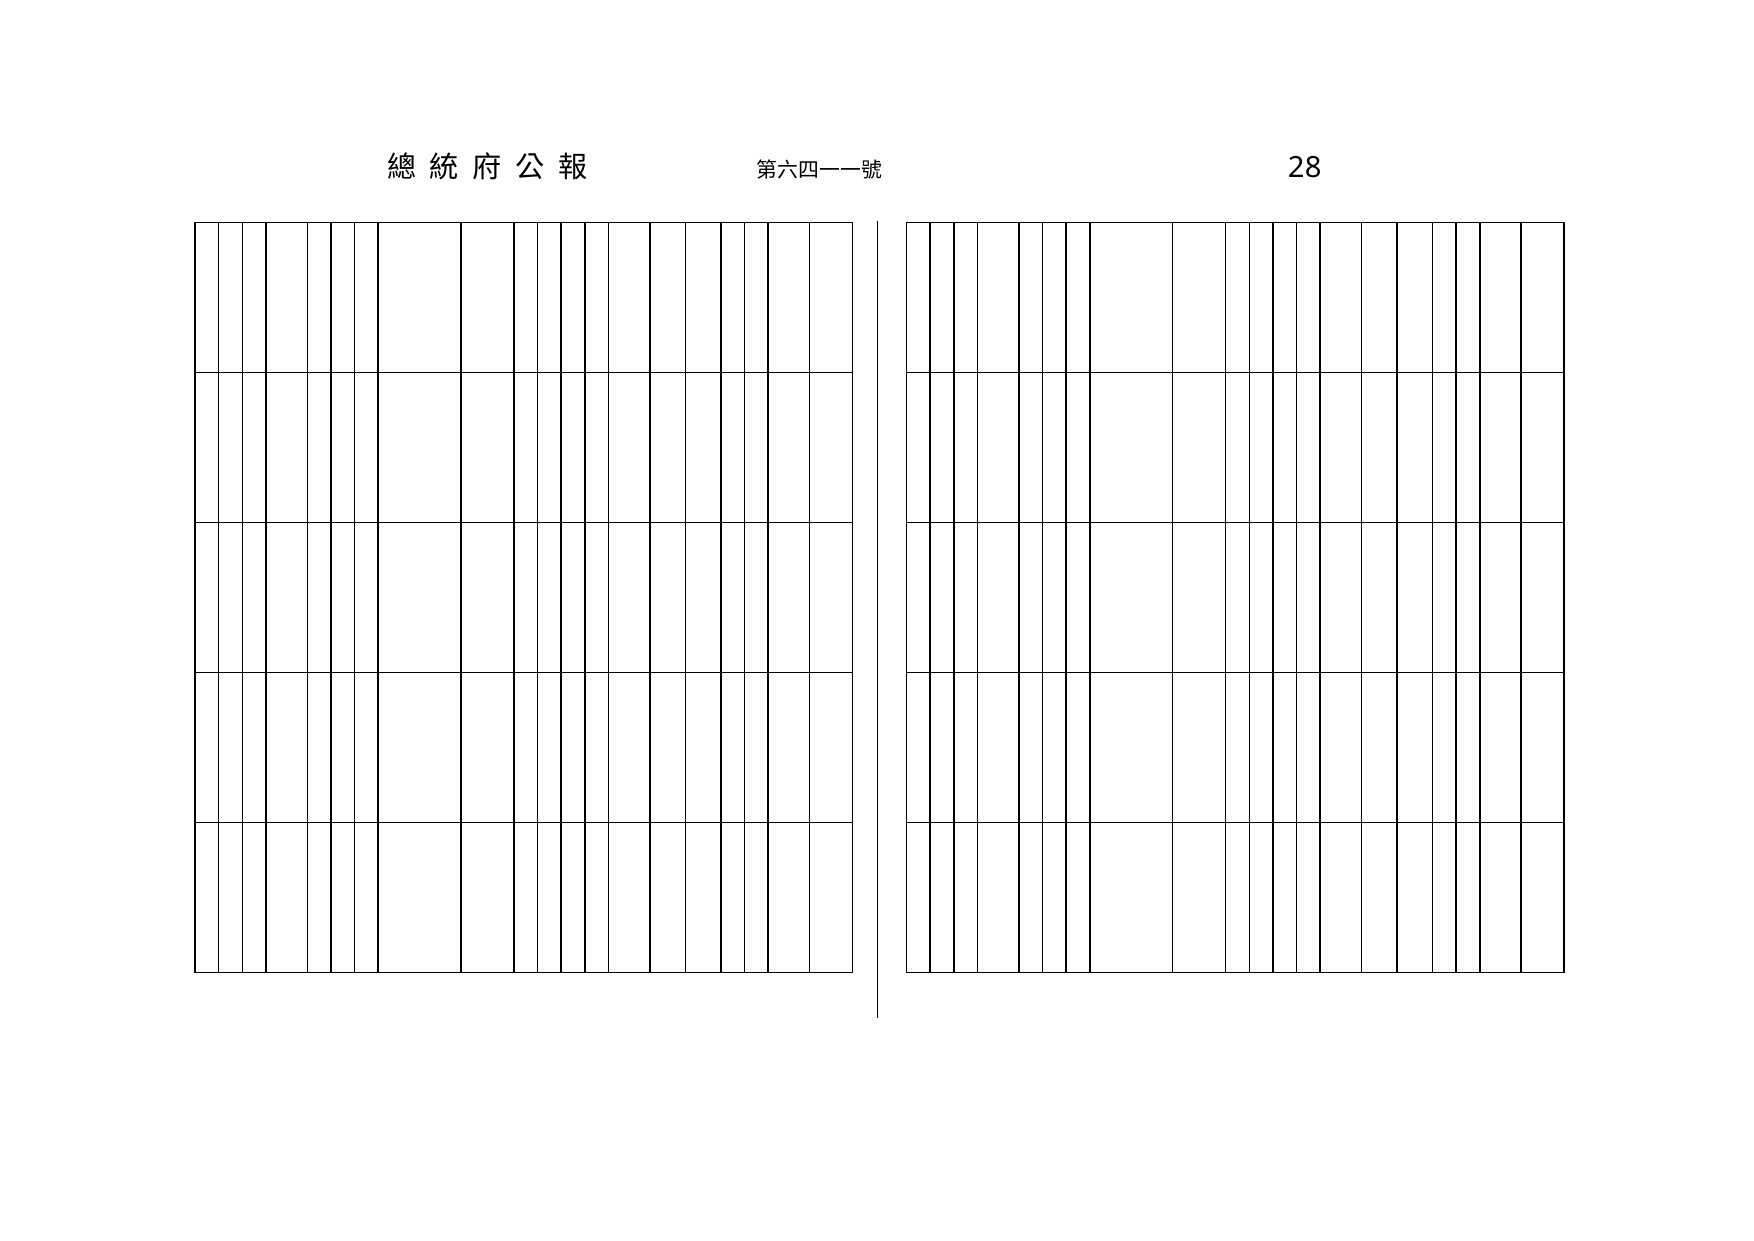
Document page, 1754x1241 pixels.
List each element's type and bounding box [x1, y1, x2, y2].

table_cell [745, 223, 767, 372]
table_cell [1457, 673, 1479, 822]
table_cell [769, 523, 809, 672]
table_cell [462, 373, 513, 522]
table_cell [769, 823, 809, 972]
table_cell [686, 373, 720, 522]
table_cell [1457, 823, 1479, 972]
table_cell [722, 523, 744, 672]
table_cell [1321, 523, 1361, 672]
table_cell [355, 373, 377, 522]
table_cell [810, 823, 852, 972]
table_cell [308, 523, 330, 672]
table_cell [586, 823, 608, 972]
table_cell [1250, 673, 1272, 822]
table_cell [196, 673, 218, 822]
table_cell [931, 523, 953, 672]
table_cell [1226, 223, 1249, 372]
table_cell [1321, 373, 1361, 522]
table_cell [379, 673, 460, 822]
table_cell [1043, 223, 1065, 372]
table_cell [907, 373, 929, 522]
table_cell [1274, 523, 1296, 672]
table_cell [1522, 373, 1563, 522]
table_cell [978, 673, 1018, 822]
table_cell [1433, 223, 1455, 372]
table_cell [1020, 223, 1042, 372]
table_cell [931, 223, 953, 372]
table_cell [196, 223, 218, 372]
table_cell [907, 823, 929, 972]
table_cell [332, 673, 354, 822]
table_cell [931, 823, 953, 972]
table_cell [907, 523, 929, 672]
table_cell [1522, 823, 1563, 972]
table_cell [462, 223, 513, 372]
table_cell [978, 523, 1018, 672]
table_cell [562, 823, 584, 972]
table_cell [562, 223, 584, 372]
table_cell [810, 373, 852, 522]
table_cell [686, 523, 720, 672]
table_cell [219, 823, 242, 972]
table_cell [332, 823, 354, 972]
table_cell [1481, 373, 1520, 522]
table_cell [722, 823, 744, 972]
table_cell [308, 823, 330, 972]
table_cell [1362, 223, 1396, 372]
table_cell [609, 673, 649, 822]
table_cell [1173, 223, 1225, 372]
table_cell [267, 373, 307, 522]
table_cell [1173, 373, 1225, 522]
table_cell [562, 523, 584, 672]
table_cell [267, 823, 307, 972]
table_cell [586, 373, 608, 522]
table_cell [1457, 223, 1479, 372]
table_cell [379, 523, 460, 672]
table_cell [332, 223, 354, 372]
table_cell [1250, 523, 1272, 672]
table_cell [609, 823, 649, 972]
table_cell [462, 823, 513, 972]
table_cell [686, 823, 720, 972]
table_cell [1297, 823, 1319, 972]
table_cell [196, 373, 218, 522]
table_cell [769, 223, 809, 372]
table_cell [219, 223, 242, 372]
table_cell [955, 673, 977, 822]
table_cell [1297, 673, 1319, 822]
table_cell [810, 673, 852, 822]
table_cell [538, 223, 560, 372]
table_cell [562, 673, 584, 822]
table_cell [1398, 373, 1432, 522]
table_cell [978, 823, 1018, 972]
table_cell [810, 223, 852, 372]
table_cell [1173, 823, 1225, 972]
table_cell [308, 673, 330, 822]
table_cell [355, 523, 377, 672]
table_cell [332, 523, 354, 672]
table_cell [1091, 823, 1172, 972]
table_cell [462, 673, 513, 822]
table_cell [955, 823, 977, 972]
table_cell [978, 223, 1018, 372]
table_cell [308, 223, 330, 372]
table_cell [745, 823, 767, 972]
table_cell [1173, 673, 1225, 822]
table_cell [1274, 373, 1296, 522]
table_cell [1481, 673, 1520, 822]
table_cell [243, 223, 265, 372]
table_cell [722, 673, 744, 822]
table_cell [1020, 523, 1042, 672]
table_cell [1226, 373, 1249, 522]
table_cell [219, 673, 242, 822]
table_cell [907, 673, 929, 822]
table_cell [1020, 373, 1042, 522]
table_cell [1398, 673, 1432, 822]
table_cell [1398, 223, 1432, 372]
table_cell [1522, 523, 1563, 672]
table_cell [515, 523, 537, 672]
table_cell [1250, 223, 1272, 372]
table_cell [651, 823, 685, 972]
table_cell [1020, 823, 1042, 972]
table_cell [355, 823, 377, 972]
table_cell [355, 223, 377, 372]
table_cell [1321, 823, 1361, 972]
table_cell [1522, 223, 1563, 372]
table_cell [955, 523, 977, 672]
table_cell [651, 673, 685, 822]
table_cell [1043, 523, 1065, 672]
table_cell [651, 373, 685, 522]
table_cell [1043, 823, 1065, 972]
table_cell [609, 523, 649, 672]
table_cell [1067, 823, 1089, 972]
table_cell [1321, 223, 1361, 372]
table_cell [219, 523, 242, 672]
table_cell [586, 223, 608, 372]
table_cell [243, 823, 265, 972]
table_cell [462, 523, 513, 672]
table_cell [538, 673, 560, 822]
table_cell [1043, 373, 1065, 522]
table_cell [686, 223, 720, 372]
table_cell [332, 373, 354, 522]
table_cell [586, 673, 608, 822]
table_cell [379, 823, 460, 972]
table_cell [1226, 673, 1249, 822]
table_cell [1274, 673, 1296, 822]
table_cell [538, 523, 560, 672]
table_cell [1398, 523, 1432, 672]
table_cell [907, 223, 929, 372]
table_cell [586, 523, 608, 672]
table_cell [1250, 373, 1272, 522]
table_cell [686, 673, 720, 822]
table_cell [651, 223, 685, 372]
table_cell [1226, 823, 1249, 972]
table_cell [745, 523, 767, 672]
table_cell [1433, 373, 1455, 522]
table_cell [722, 223, 744, 372]
table_cell [1274, 223, 1296, 372]
table_cell [1362, 673, 1396, 822]
table_cell [1067, 373, 1089, 522]
table_cell [1321, 673, 1361, 822]
table_cell [1457, 523, 1479, 672]
table_cell [978, 373, 1018, 522]
table_cell [1433, 673, 1455, 822]
table_cell [651, 523, 685, 672]
table_cell [745, 373, 767, 522]
table_cell [267, 523, 307, 672]
table_cell [1362, 373, 1396, 522]
table_cell [562, 373, 584, 522]
table_cell [931, 673, 953, 822]
table_cell [1020, 673, 1042, 822]
table_cell [722, 373, 744, 522]
table_cell [243, 373, 265, 522]
table_cell [1091, 223, 1172, 372]
table_cell [1091, 523, 1172, 672]
table_cell [219, 373, 242, 522]
table_cell [267, 223, 307, 372]
table_cell [243, 523, 265, 672]
table_cell [515, 823, 537, 972]
table_cell [515, 223, 537, 372]
table_cell [1481, 523, 1520, 672]
table_cell [1226, 523, 1249, 672]
table_cell [769, 673, 809, 822]
table_cell [1091, 373, 1172, 522]
table_cell [1522, 673, 1563, 822]
table_cell [1433, 823, 1455, 972]
table_cell [1274, 823, 1296, 972]
table_cell [1043, 673, 1065, 822]
table_cell [1362, 523, 1396, 672]
table_cell [609, 223, 649, 372]
table_cell [1067, 673, 1089, 822]
table_cell [1067, 523, 1089, 672]
table_cell [1433, 523, 1455, 672]
table_cell [1297, 223, 1319, 372]
table_cell [515, 373, 537, 522]
table_cell [1297, 523, 1319, 672]
table_cell [955, 373, 977, 522]
table_cell [1067, 223, 1089, 372]
table_cell [1250, 823, 1272, 972]
table_cell [745, 673, 767, 822]
table_cell [379, 373, 460, 522]
table_cell [1362, 823, 1396, 972]
table_cell [538, 823, 560, 972]
table_cell [1481, 223, 1520, 372]
table_cell [1457, 373, 1479, 522]
table_cell [1091, 673, 1172, 822]
table_cell [1173, 523, 1225, 672]
table_cell [515, 673, 537, 822]
table_cell [308, 373, 330, 522]
table_cell [196, 823, 218, 972]
table_cell [609, 373, 649, 522]
table_cell [931, 373, 953, 522]
table_cell [538, 373, 560, 522]
table_cell [1481, 823, 1520, 972]
table_cell [810, 523, 852, 672]
table_cell [955, 223, 977, 372]
table_cell [379, 223, 460, 372]
table_cell [769, 373, 809, 522]
table_cell [267, 673, 307, 822]
table_cell [1297, 373, 1319, 522]
table_cell [1398, 823, 1432, 972]
table_cell [196, 523, 218, 672]
table_cell [355, 673, 377, 822]
table_cell [243, 673, 265, 822]
